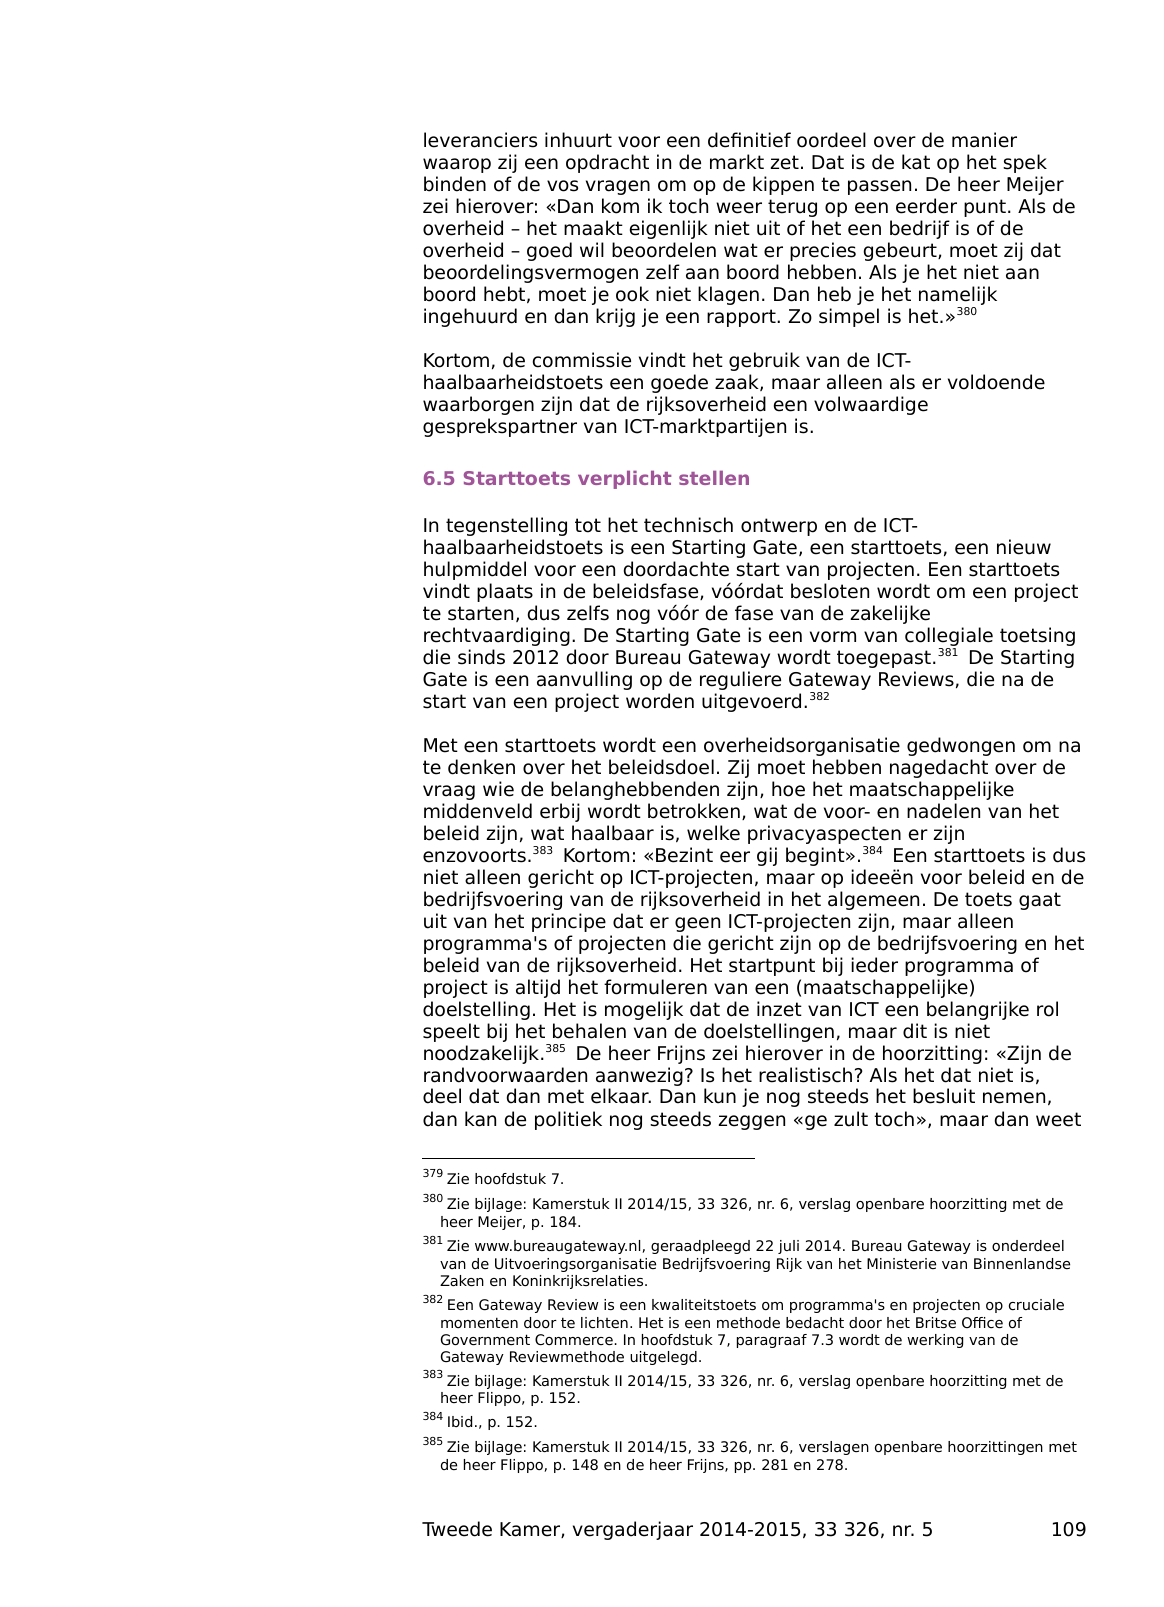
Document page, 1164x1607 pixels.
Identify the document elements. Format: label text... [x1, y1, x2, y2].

text In tegenstelling tot het technisch ontwerp en de ICT-haalbaarheidstoets is een Starting Gate, een starttoets, een nieuw hulpmiddel voor een doordachte start van projecten. Een starttoets vindt plaats in de beleidsfase, vóórdat besloten wordt om een project te starten, dus zelfs nog vóór de fase van de zakelijke rechtvaardiging. De Starting Gate is een vorm van collegiale toetsing die sinds 2012 door Bureau Gateway wordt toegepast. De Starting Gate is een aanvulling op de reguliere Gateway Reviews, die na de start van een project worden uitgevoerd. [422, 515, 1087, 713]
text Zie bijlage: Kamerstuk II 2014/15, 33 326, nr. 6, verslag openbare hoorzitting met de heer Flippo, p. 152. [422, 1368, 1087, 1407]
text leveranciers inhuurt voor een definitief oordeel over de manier waarop zij een opdracht in de markt zet. Dat is de kat op het spek binden of de vos vragen om op de kippen te passen. De heer Meijer zei hierover: «Dan kom ik toch weer terug op een eerder punt. Als de overheid – het maakt eigenlijk niet uit of het een bedrijf is of de overheid – goed wil beoordelen wat er precies gebeurt, moet zij dat beoordelingsvermogen zelf aan boord hebben. Als je het niet aan boord hebt, moet je ook niet klagen. Dan heb je het namelijk ingehuurd en dan krijg je een rapport. Zo simpel is het.» [422, 130, 1087, 328]
text Zie bijlage: Kamerstuk II 2014/15, 33 326, nr. 6, verslag openbare hoorzitting met de heer Meijer, p. 184. [422, 1192, 1087, 1231]
text Een Gateway Review is een kwaliteitstoets om programma's en projecten op cruciale momenten door te lichten. Het is een methode bedacht door het Britse Office of Government Commerce. In hoofdstuk 7, paragraaf 7.3 wordt de werking van de Gateway Reviewmethode uitgelegd. [422, 1293, 1087, 1366]
subtitle 6.5 Starttoets verplicht stellen [422, 468, 1087, 490]
text Zie hoofdstuk 7. [422, 1167, 1087, 1189]
text Zie bijlage: Kamerstuk II 2014/15, 33 326, nr. 6, verslagen openbare hoorzittingen met de heer Flippo, p. 148 en de heer Frijns, pp. 281 en 278. [422, 1435, 1087, 1474]
text Ibid., p. 152. [422, 1410, 1087, 1432]
text Zie www.bureaugateway.nl, geraadpleegd 22 juli 2014. Bureau Gateway is onderdeel van de Uitvoeringsorganisatie Bedrijfsvoering Rijk van het Ministerie van Binnenlandse Zaken en Koninkrijksrelaties. [422, 1234, 1087, 1290]
text Met een starttoets wordt een overheidsorganisatie gedwongen om na te denken over het beleidsdoel. Zij moet hebben nagedacht over de vraag wie de belanghebbenden zijn, hoe het maatschappelijke middenveld erbij wordt betrokken, wat de voor- en nadelen van het beleid zijn, wat haalbaar is, welke privacyaspecten er zijn enzovoorts. Kortom: «Bezint eer gij begint». Een starttoets is dus niet alleen gericht op ICT-projecten, maar op ideeën voor beleid en de bedrijfsvoering van de rijksoverheid in het algemeen. De toets gaat uit van het principe dat er geen ICT-projecten zijn, maar alleen programma's of projecten die gericht zijn op de bedrijfsvoering en het beleid van de rijksoverheid. Het startpunt bij ieder programma of project is altijd het formuleren van een (maatschappelijke) doelstelling. Het is mogelijk dat de inzet van ICT een belangrijke rol speelt bij het behalen van de doelstellingen, maar dit is niet noodzakelijk. De heer Frijns zei hierover in de hoorzitting: «Zijn de randvoorwaarden aanwezig? Is het realistisch? Als het dat niet is, deel dat dan met elkaar. Dan kun je nog steeds het besluit nemen, dan kan de politiek nog steeds zeggen «ge zult toch», maar dan weet [422, 735, 1087, 1130]
text Kortom, de commissie vindt het gebruik van de ICT-haalbaarheidstoets een goede zaak, maar alleen als er voldoende waarborgen zijn dat de rijksoverheid een volwaardige gesprekspartner van ICT-marktpartijen is. [422, 350, 1087, 438]
